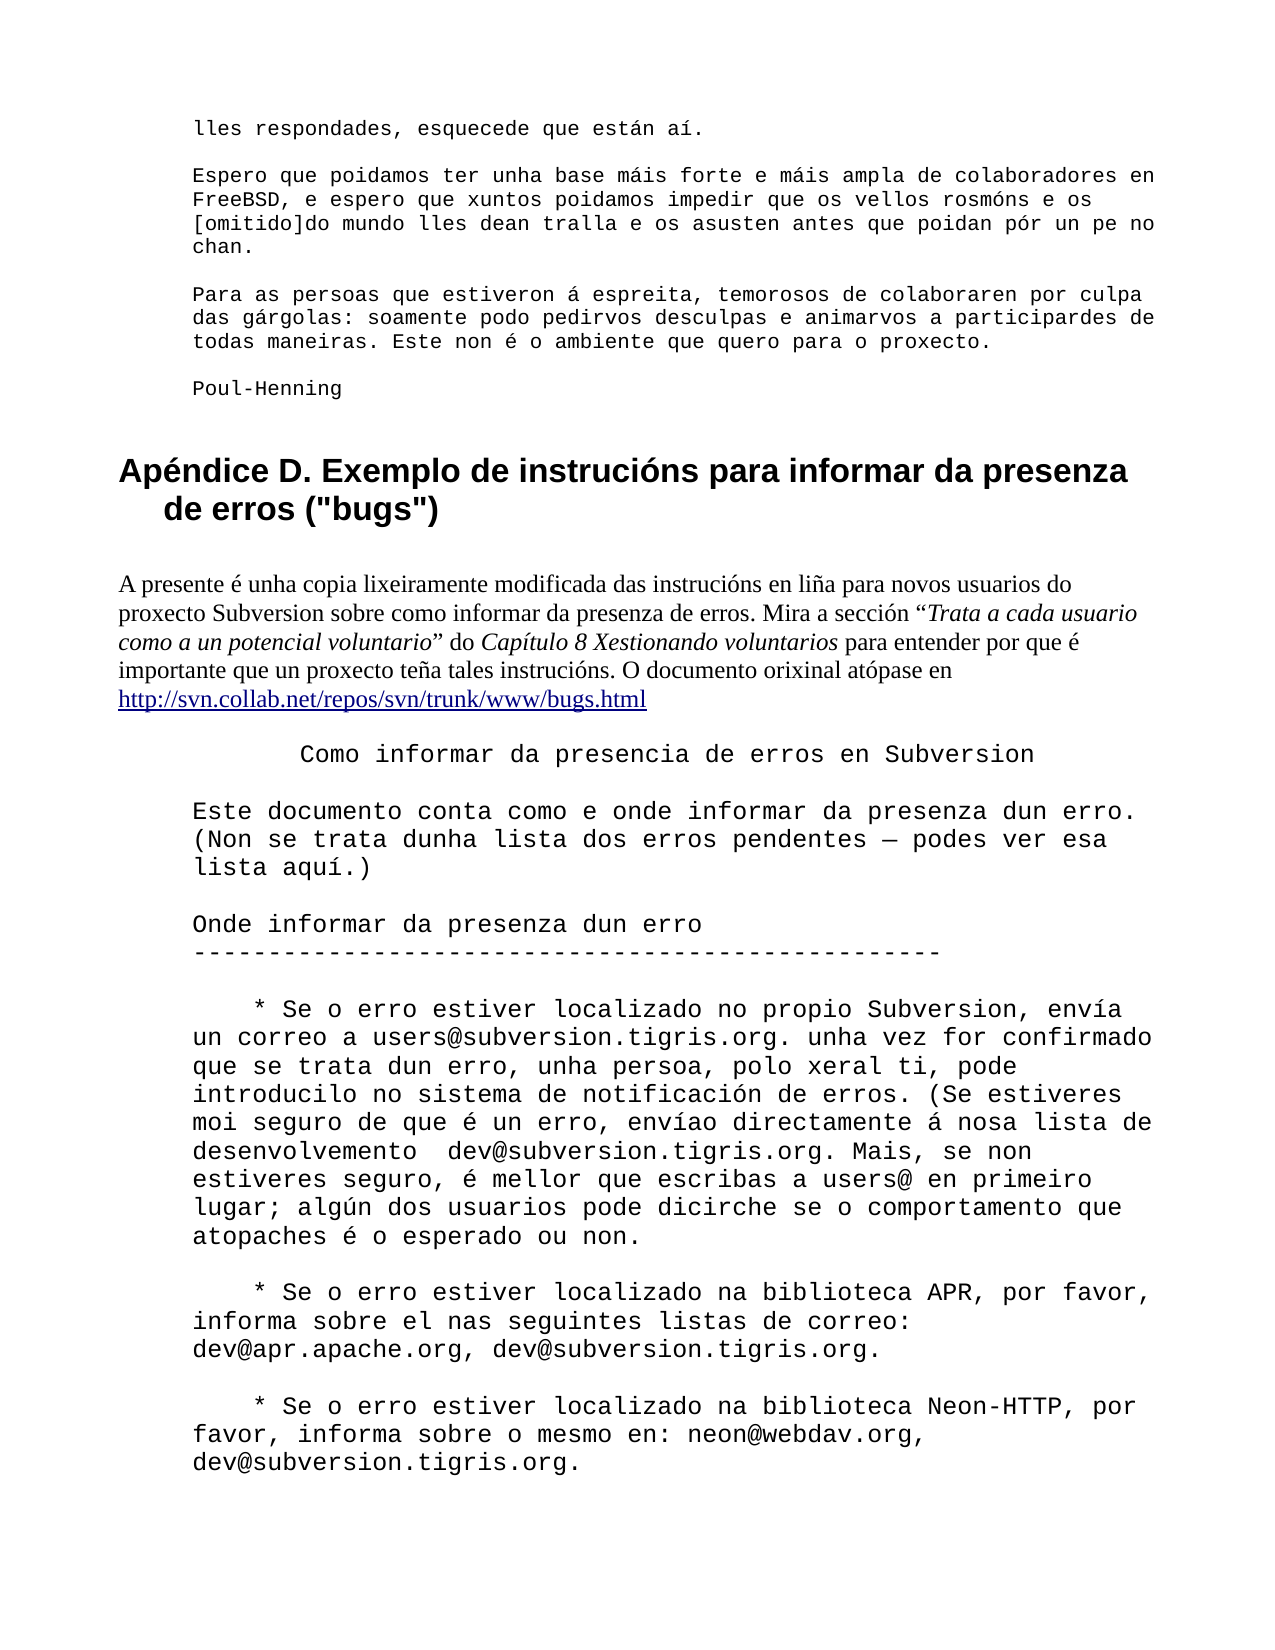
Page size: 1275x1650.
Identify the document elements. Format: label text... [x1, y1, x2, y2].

text Onde informar da presenza dun erro [192, 912, 1157, 940]
text * Se o erro estiver localizado no propio Subversion, envía un correo a users@subversion.tigris.org. unha vez for confirmado que se trata dun erro, unha persoa, polo xeral ti, pode introducilo no sistema de notificación de erros. (Se estiveres moi seguro de que é un erro, envíao directamente á nosa lista de desenvolvemento dev@subversion.tigris.org. Mais, se non estiveres seguro, é mellor que escribas a users@ en primeiro lugar; algún dos usuarios pode dicirche se o comportamento que atopaches é o esperado ou non. [192, 997, 1157, 1252]
text -------------------------------------------------- [192, 940, 1157, 968]
text Poul-Henning [192, 378, 1157, 402]
subtitle Apéndice D. Exemplo de instrucións para informar da presenza de erros ("bugs") [118, 451, 1157, 528]
text lles respondades, esquecede que están aí. [192, 118, 1157, 142]
text Para as persoas que estiveron á espreita, temorosos de colaboraren por culpa das gárgolas: soamente podo pedirvos desculpas e animarvos a participardes de todas maneiras. Este non é o ambiente que quero para o proxecto. [192, 284, 1157, 354]
text Este documento conta como e onde informar da presenza dun erro. (Non se trata dunha lista dos erros pendentes — podes ver esa lista aquí.) [192, 798, 1157, 883]
text * Se o erro estiver localizado na biblioteca Neon-HTTP, por favor, informa sobre o mesmo en: neon@webdav.org, dev@subversion.tigris.org. [192, 1393, 1157, 1478]
text Espero que poidamos ter unha base máis forte e máis ampla de colaboradores en FreeBSD, e espero que xuntos poidamos impedir que os vellos rosmóns e os [omitido]do mundo lles dean tralla e os asusten antes que poidan pór un pe no chan. [192, 165, 1157, 260]
text A presente é unha copia lixeiramente modificada das instrucións en liña para novos usuarios do proxecto Subversion sobre como informar da presenza de erros. Mira a sección “Trata a cada usuario como a un potencial voluntario” do Capítulo 8 Xestionando voluntarios para entender por que é importante que un proxecto teña tales instrucións. O documento orixinal atópase en http://svn.collab.net/repos/svn/trunk/www/bugs.html [118, 569, 1157, 713]
text * Se o erro estiver localizado na biblioteca APR, por favor, informa sobre el nas seguintes listas de correo: dev@apr.apache.org, dev@subversion.tigris.org. [192, 1280, 1157, 1365]
text Como informar da presencia de erros en Subversion [192, 742, 1157, 770]
